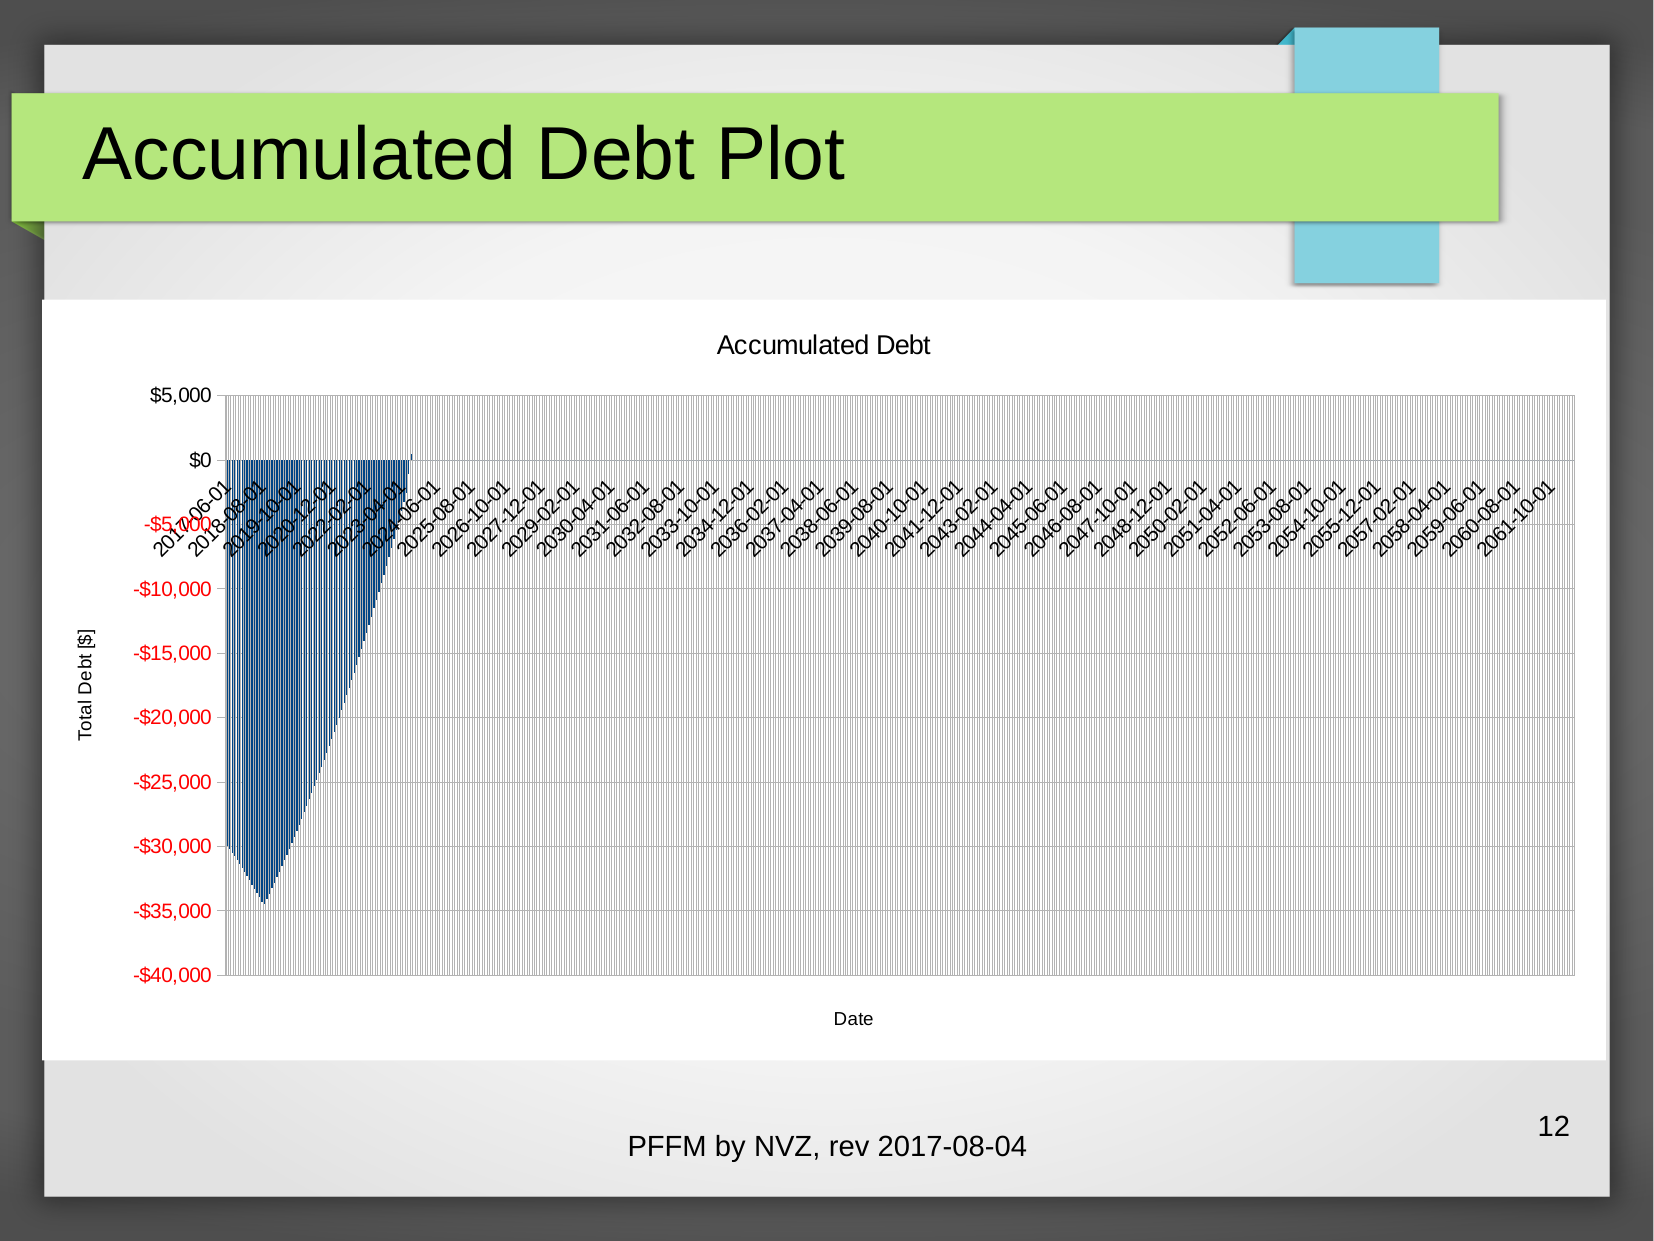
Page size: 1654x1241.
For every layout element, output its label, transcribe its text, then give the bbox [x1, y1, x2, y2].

chart [42, 299, 1606, 1061]
title Accumulated Debt Plot [82, 94, 1264, 213]
picture [0, 0, 1654, 1241]
